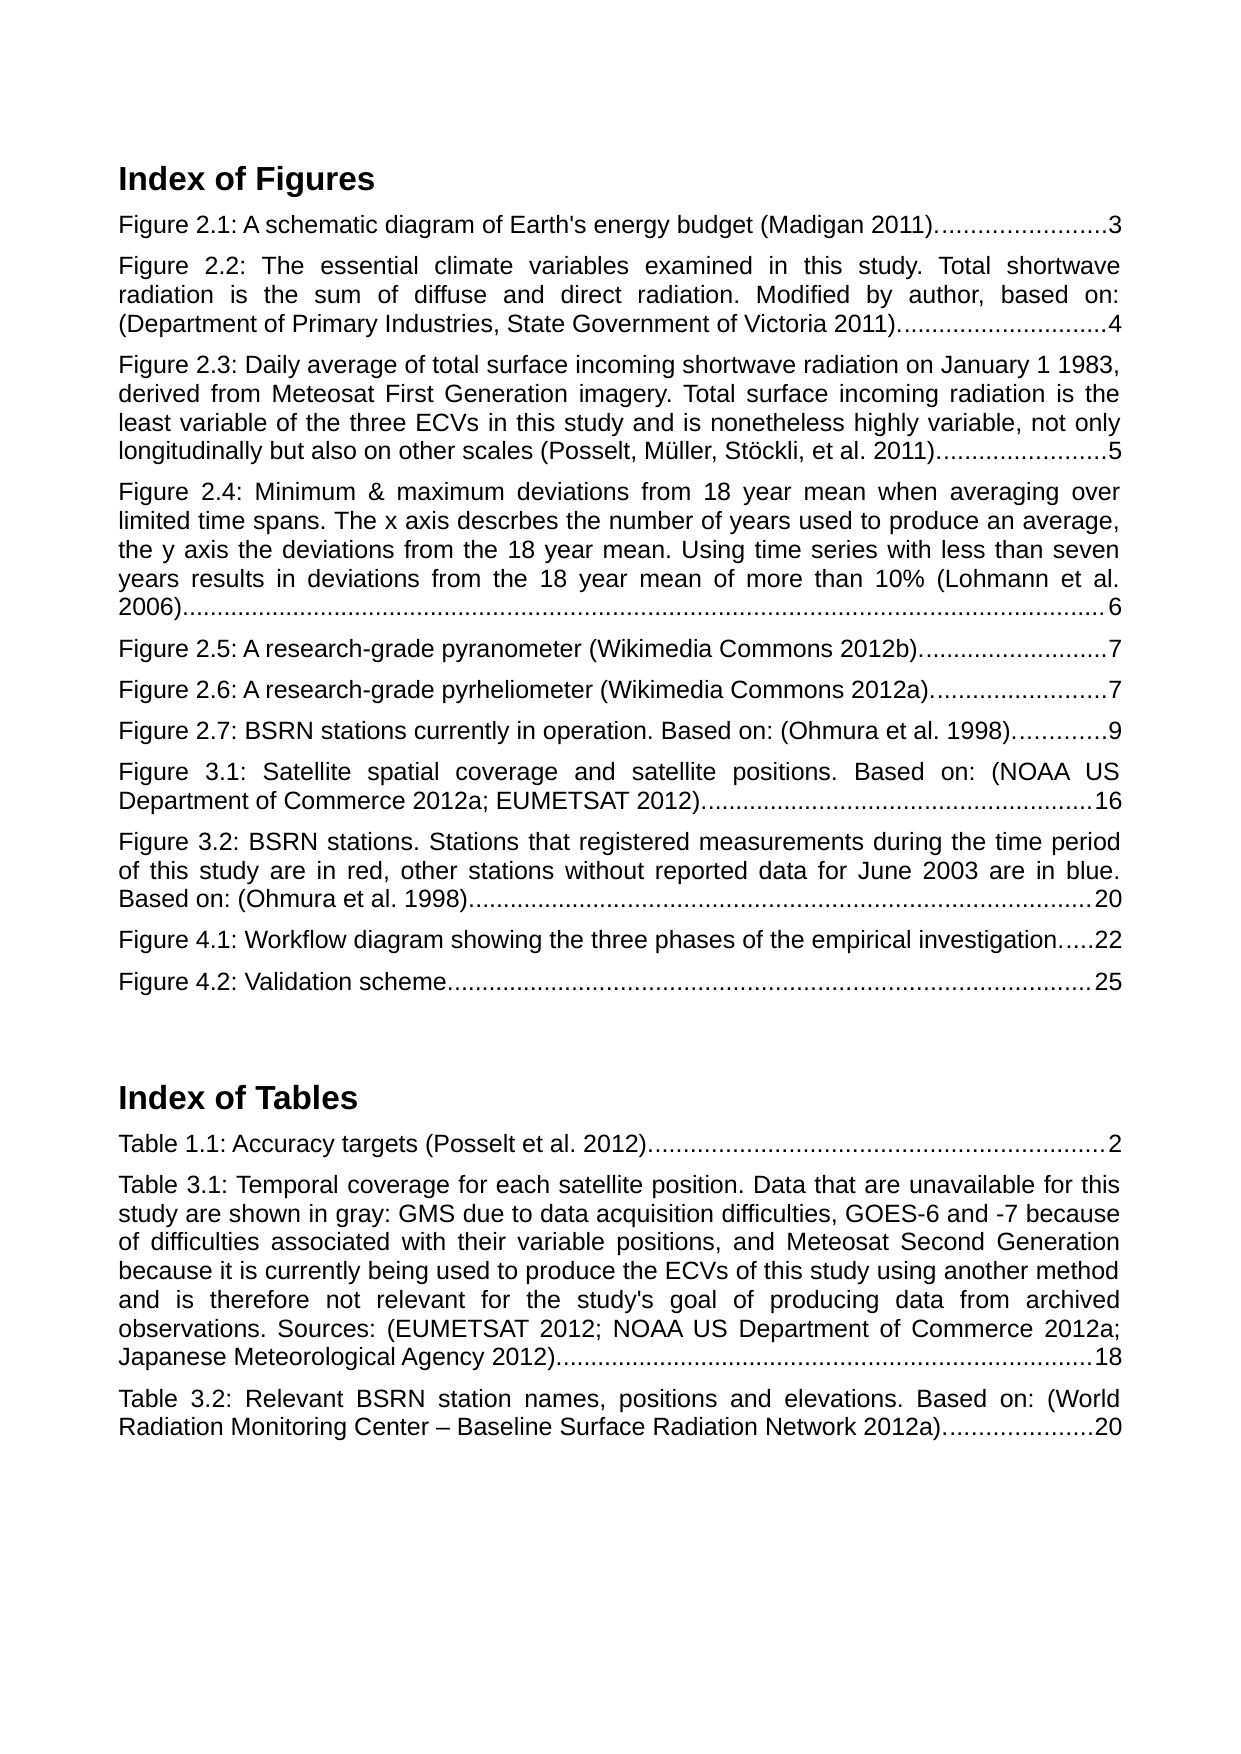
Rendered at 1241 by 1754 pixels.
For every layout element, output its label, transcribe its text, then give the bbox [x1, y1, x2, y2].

text Figure 2.1: A schematic diagram of Earth's energy budget (Madigan 2011). 3 [118, 210, 1122, 239]
text Figure 2.6: A research-grade pyrheliometer (Wikimedia Commons 2012a). 7 [118, 675, 1122, 703]
text Figure 4.2: Validation scheme. 25 [118, 967, 1122, 995]
text Table 3.1: Temporal coverage for each satellite position. Data that are unavailable for this study are shown in gray: GMS due to data acquisition difficulties, GOES-6 and -7 because of difficulties associated with their variable positions, and Meteosat Second Generation because it is currently being used to produce the ECVs of this study using another method and is therefore not relevant for the study's goal of producing data from archived observations. Sources: (EUMETSAT 2012; NOAA US Department of Commerce 2012a; Japanese Meteorological Agency 2012). 18 [118, 1170, 1122, 1371]
text Figure 2.5: A research-grade pyranometer (Wikimedia Commons 2012b). 7 [118, 633, 1122, 662]
text Figure 2.2: The essential climate variables examined in this study. Total shortwave radiation is the sum of diffuse and direct radiation. Modified by author, based on: (Department of Primary Industries, State Government of Victoria 2011). 4 [118, 251, 1122, 338]
text Figure 2.7: BSRN stations currently in operation. Based on: (Ohmura et al. 1998). 9 [118, 716, 1122, 744]
text Table 3.2: Relevant BSRN station names, positions and elevations. Based on: (World Radiation Monitoring Center – Baseline Surface Radiation Network 2012a). 20 [118, 1383, 1122, 1441]
text Figure 2.3: Daily average of total surface incoming shortwave radiation on January 1 1983, derived from Meteosat First Generation imagery. Total surface incoming radiation is the least variable of the three ECVs in this study and is nonetheless highly variable, not only longitudinally but also on other scales (Posselt, Müller, Stöckli, et al. 2011). 5 [118, 350, 1122, 465]
text Figure 4.1: Workflow diagram showing the three phases of the empirical investigation. 22 [118, 926, 1122, 954]
subtitle Index of Figures [118, 159, 1122, 198]
text Table 1.1: Accuracy targets (Posselt et al. 2012). 2 [118, 1129, 1122, 1157]
text Figure 3.2: BSRN stations. Stations that registered measurements during the time period of this study are in red, other stations without reported data for June 2003 are in blue. Based on: (Ohmura et al. 1998). 20 [118, 827, 1122, 913]
text Figure 2.4: Minimum & maximum deviations from 18 year mean when averaging over limited time spans. The x axis descrbes the number of years used to produce an average, the y axis the deviations from the 18 year mean. Using time series with less than seven years results in deviations from the 18 year mean of more than 10% (Lohmann et al. 2006). 6 [118, 477, 1122, 621]
text Figure 3.1: Satellite spatial coverage and satellite positions. Based on: (NOAA US Department of Commerce 2012a; EUMETSAT 2012). 16 [118, 757, 1122, 814]
subtitle Index of Tables [118, 1078, 1122, 1116]
